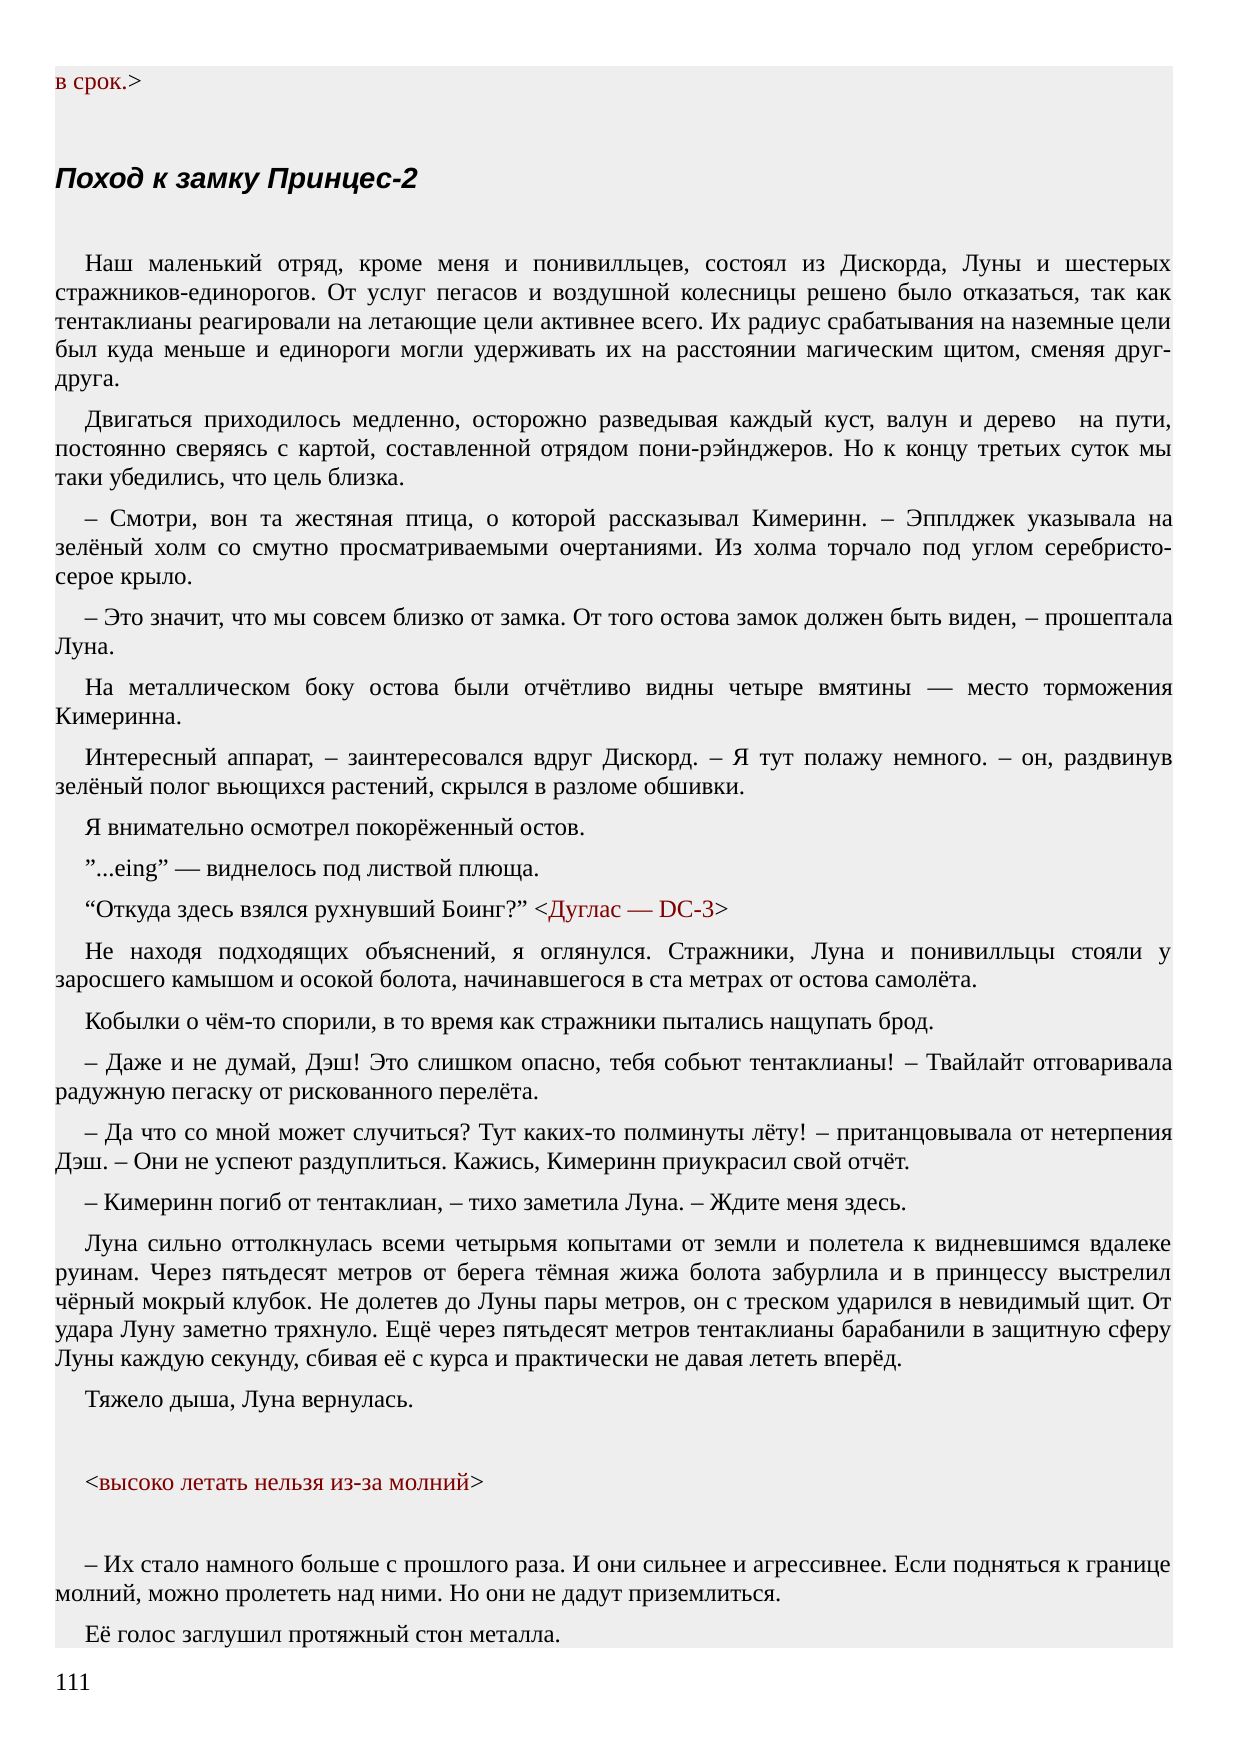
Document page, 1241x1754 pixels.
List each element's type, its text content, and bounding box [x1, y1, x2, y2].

text “Откуда здесь взялся рухнувший Боинг?” <Дуглас — DC-3> [55, 894, 1173, 923]
text – Кимеринн погиб от тентаклиан, – тихо заметила Луна. – Ждите меня здесь. [55, 1187, 1173, 1216]
text – Даже и не думай, Дэш! Это слишком опасно, тебя собьют тентаклианы! – Твайлайт отговаривала радужную пегаску от рискованного перелёта. [55, 1047, 1173, 1104]
text – Их стало намного больше с прошлого раза. И они сильнее и агрессивнее. Если подняться к границе молний, можно пролететь над ними. Но они не дадут приземлиться. [55, 1549, 1173, 1607]
text ”...eing” — виднелось под листвой плюща. [55, 853, 1173, 882]
subtitle Поход к замку Принцес-2 [55, 161, 1173, 194]
text – Да что со мной может случиться? Тут каких-то полминуты лёту! – пританцовывала от нетерпения Дэш. – Они не успеют раздуплиться. Кажись, Кимеринн приукрасил свой отчёт. [55, 1117, 1173, 1174]
text Тяжело дыша, Луна вернулась. [55, 1384, 1173, 1413]
text <высоко летать нельзя из-за молний> [55, 1467, 1173, 1496]
text Её голос заглушил протяжный стон металла. [55, 1619, 1173, 1648]
text – Это значит, что мы совсем близко от замка. От того остова замок должен быть виден, – прошептала Луна. [55, 602, 1173, 659]
text – Смотри, вон та жестяная птица, о которой рассказывал Кимеринн. – Эпплджек указывала на зелёный холм со смутно просматриваемыми очертаниями. Из холма торчало под углом серебристо-серое крыло. [55, 503, 1173, 589]
text Интересный аппарат, – заинтересовался вдруг Дискорд. – Я тут полажу немного. – он, раздвинув зелёный полог вьющихся растений, скрылся в разломе обшивки. [55, 742, 1173, 799]
text Кобылки о чём-то спорили, в то время как стражники пытались нащупать брод. [55, 1006, 1173, 1034]
text Не находя подходящих объяснений, я оглянулся. Стражники, Луна и понивилльцы стояли у заросшего камышом и осокой болота, начинавшегося в ста метрах от остова самолёта. [55, 936, 1173, 993]
text Наш маленький отряд, кроме меня и понивилльцев, состоял из Дискорда, Луны и шестерых стражников-единорогов. От услуг пегасов и воздушной колесницы решено было отказаться, так как тентаклианы реагировали на летающие цели активнее всего. Их радиус срабатывания на наземные цели был куда меньше и единороги могли удерживать их на расстоянии магическим щитом, сменяя друг-друга. [55, 248, 1173, 392]
text Я внимательно осмотрел покорёженный остов. [55, 812, 1173, 841]
text Луна сильно оттолкнулась всеми четырьмя копытами от земли и полетела к видневшимся вдалеке руинам. Через пятьдесят метров от берега тёмная жижа болота забурлила и в принцессу выстрелил чёрный мокрый клубок. Не долетев до Луны пары метров, он с треском ударился в невидимый щит. От удара Луну заметно тряхнуло. Ещё через пятьдесят метров тентаклианы барабанили в защитную сферу Луны каждую секунду, сбивая её с курса и практически не давая лететь вперёд. [55, 1228, 1173, 1372]
text Двигаться приходилось медленно, осторожно разведывая каждый куст, валун и дерево на пути, постоянно сверяясь с картой, составленной отрядом пони-рэйнджеров. Но к концу третьих суток мы таки убедились, что цель близка. [55, 404, 1173, 491]
text На металлическом боку остова были отчётливо видны четыре вмятины — место торможения Кимеринна. [55, 672, 1173, 729]
text в срок.> [55, 66, 1173, 95]
